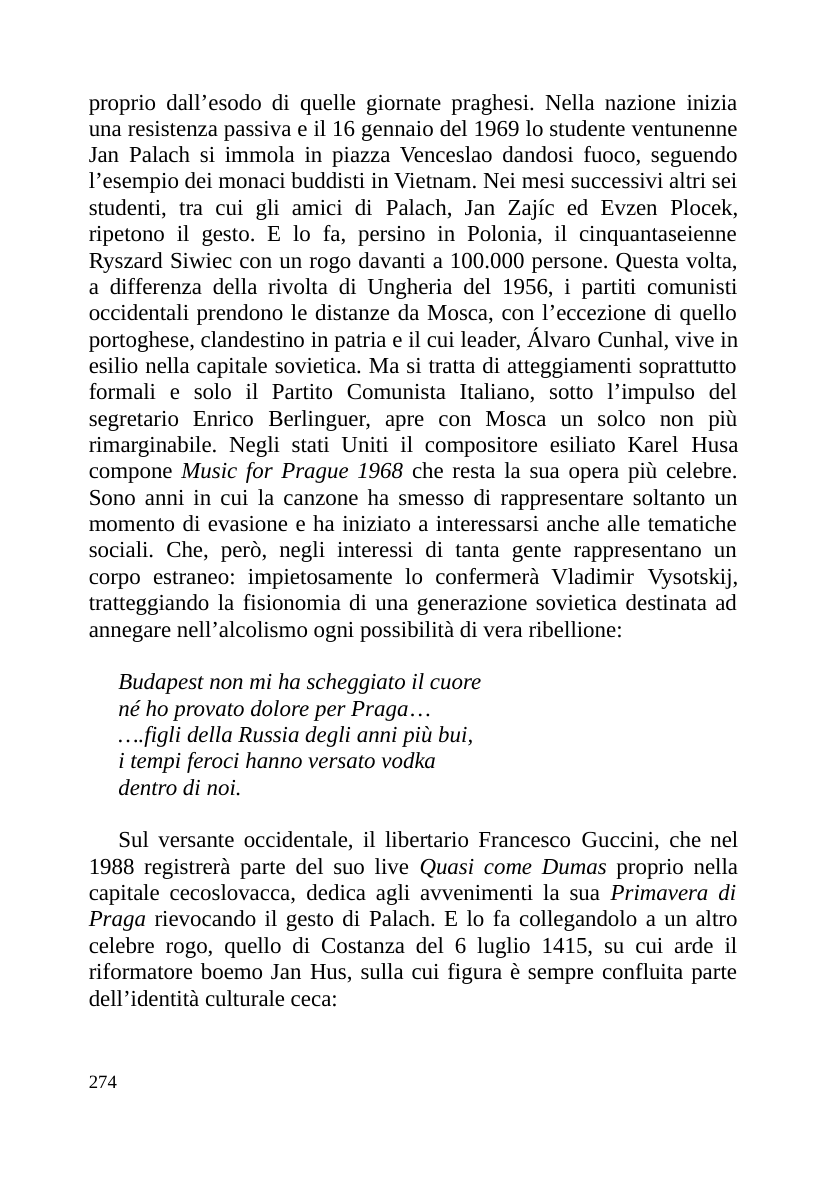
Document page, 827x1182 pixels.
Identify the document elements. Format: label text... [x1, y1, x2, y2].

text dentro di noi. [88, 774, 738, 800]
text proprio dall’esodo di quelle giornate praghesi. Nella nazione inizia una resistenza passiva e il 16 gennaio del 1969 lo studente ventunenne Jan Palach si immola in piazza Venceslao dandosi fuoco, seguendo l’esempio dei monaci buddisti in Vietnam. Nei mesi successivi altri sei studenti, tra cui gli amici di Palach, Jan Zajíc ed Evzen Plocek, ripetono il gesto. E lo fa, persino in Polonia, il cinquantaseienne Ryszard Siwiec con un rogo davanti a 100.000 persone. Questa volta, a differenza della rivolta di Ungheria del 1956, i partiti comunisti occidentali prendono le distanze da Mosca, con l’eccezione di quello portoghese, clandestino in patria e il cui leader, Álvaro Cunhal, vive in esilio nella capitale sovietica. Ma si tratta di atteggiamenti soprattutto formali e solo il Partito Comunista Italiano, sotto l’impulso del segretario Enrico Berlinguer, apre con Mosca un solco non più rimarginabile. Negli stati Uniti il compositore esiliato Karel Husa compone Music for Prague 1968 che resta la sua opera più celebre. Sono anni in cui la canzone ha smesso di rappresentare soltanto un momento di evasione e ha iniziato a interessarsi anche alle tematiche sociali. Che, però, negli interessi di tanta gente rappresentano un corpo estraneo: impietosamente lo confermerà Vladimir Vysotskij, tratteggiando la fisionomia di una generazione sovietica destinata ad annegare nell’alcolismo ogni possibilità di vera ribellione: [88, 88, 738, 642]
text né ho provato dolore per Praga… [88, 695, 738, 721]
text ….figli della Russia degli anni più bui, [88, 721, 738, 747]
text Sul versante occidentale, il libertario Francesco Guccini, che nel 1988 registrerà parte del suo live Quasi come Dumas proprio nella capitale cecoslovacca, dedica agli avvenimenti la sua Primavera di Praga rievocando il gesto di Palach. E lo fa collegandolo a un altro celebre rogo, quello di Costanza del 6 luglio 1415, su cui arde il riformatore boemo Jan Hus, sulla cui figura è sempre confluita parte dell’identità culturale ceca: [88, 826, 738, 1011]
text Budapest non mi ha scheggiato il cuore [88, 668, 738, 695]
text i tempi feroci hanno versato vodka [88, 747, 738, 774]
